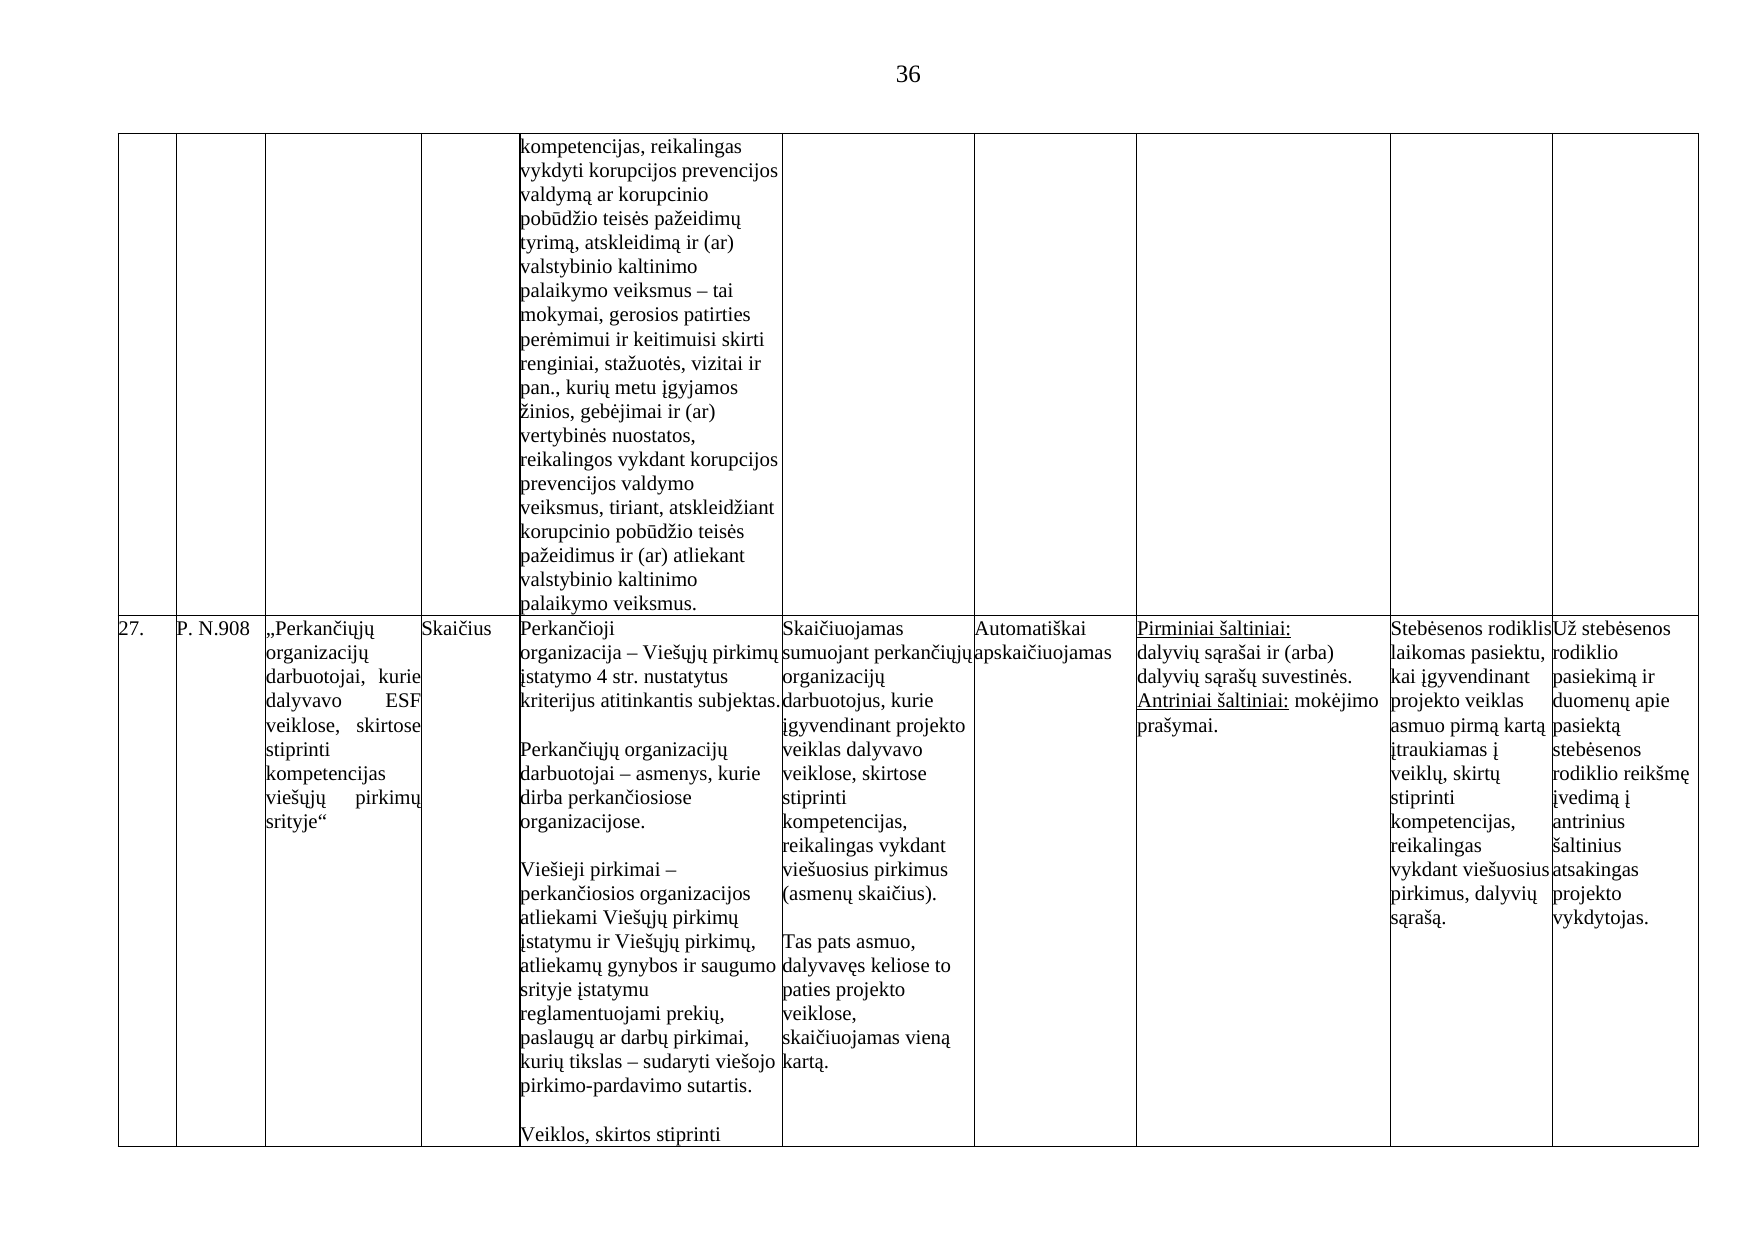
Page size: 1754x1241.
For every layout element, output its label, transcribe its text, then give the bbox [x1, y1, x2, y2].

table_cell [783, 134, 974, 615]
table_cell 27. [119, 616, 176, 1146]
table_cell Automatiškai apskaičiuojamas [975, 616, 1136, 1146]
table_cell Už stebėsenos rodiklio pasiekimą ir duomenų apie pasiektą stebėsenos rodiklio reikšmę įvedimą į antrinius šaltinius atsakingas projekto vykdytojas. [1553, 616, 1698, 1146]
table_cell [1553, 134, 1698, 615]
table_cell P. N.908 [177, 616, 265, 1146]
table_cell [1391, 134, 1552, 615]
table_cell kompetencijas, reikalingas vykdyti korupcijos prevencijos valdymą ar korupcinio pobūdžio teisės pažeidimų tyrimą, atskleidimą ir (ar) valstybinio kaltinimo palaikymo veiksmus – tai mokymai, gerosios patirties perėmimui ir keitimuisi skirti renginiai, stažuotės, vizitai ir pan., kurių metu įgyjamos žinios, gebėjimai ir (ar) vertybinės nuostatos, reikalingos vykdant korupcijos prevencijos valdymo veiksmus, tiriant, atskleidžiant korupcinio pobūdžio teisės pažeidimus ir (ar) atliekant valstybinio kaltinimo palaikymo veiksmus. [521, 134, 782, 615]
table_cell Skaičiuojamas sumuojant perkančiųjų organizacijų darbuotojus, kurie įgyvendinant projekto veiklas dalyvavo veiklose, skirtose stiprinti kompetencijas, reikalingas vykdant viešuosius pirkimus (asmenų skaičius). Tas pats asmuo, dalyvavęs keliose to paties projekto veiklose, skaičiuojamas vieną kartą. [783, 616, 974, 1146]
table_cell Perkančioji organizacija – Viešųjų pirkimų įstatymo 4 str. nustatytus kriterijus atitinkantis subjektas. Perkančiųjų organizacijų darbuotojai – asmenys, kurie dirba perkančiosiose organizacijose. Viešieji pirkimai – perkančiosios organizacijos atliekami Viešųjų pirkimų įstatymu ir Viešųjų pirkimų, atliekamų gynybos ir saugumo srityje įstatymu reglamentuojami prekių, paslaugų ar darbų pirkimai, kurių tikslas – sudaryti viešojo pirkimo-pardavimo sutartis. Veiklos, skirtos stiprinti [521, 616, 782, 1146]
table_cell [1137, 134, 1390, 615]
table_cell Skaičius [422, 616, 519, 1146]
table_cell Stebėsenos rodiklis laikomas pasiektu, kai įgyvendinant projekto veiklas asmuo pirmą kartą įtraukiamas į veiklų, skirtų stiprinti kompetencijas, reikalingas vykdant viešuosius pirkimus, dalyvių sąrašą. [1391, 616, 1552, 1146]
table_cell [119, 134, 176, 615]
table_cell Pirminiai šaltiniai: dalyvių sąrašai ir (arba) dalyvių sąrašų suvestinės. Antriniai šaltiniai: mokėjimo prašymai. [1137, 616, 1390, 1146]
table_cell [975, 134, 1136, 615]
table_cell „Perkančiųjų organizacijų darbuotojai, kurie dalyvavo ESF veiklose, skirtose stiprinti kompetencijas viešųjų pirkimų srityje“ [266, 616, 421, 1146]
table_cell [266, 134, 421, 615]
table_cell [422, 134, 519, 615]
table_cell [177, 134, 265, 615]
